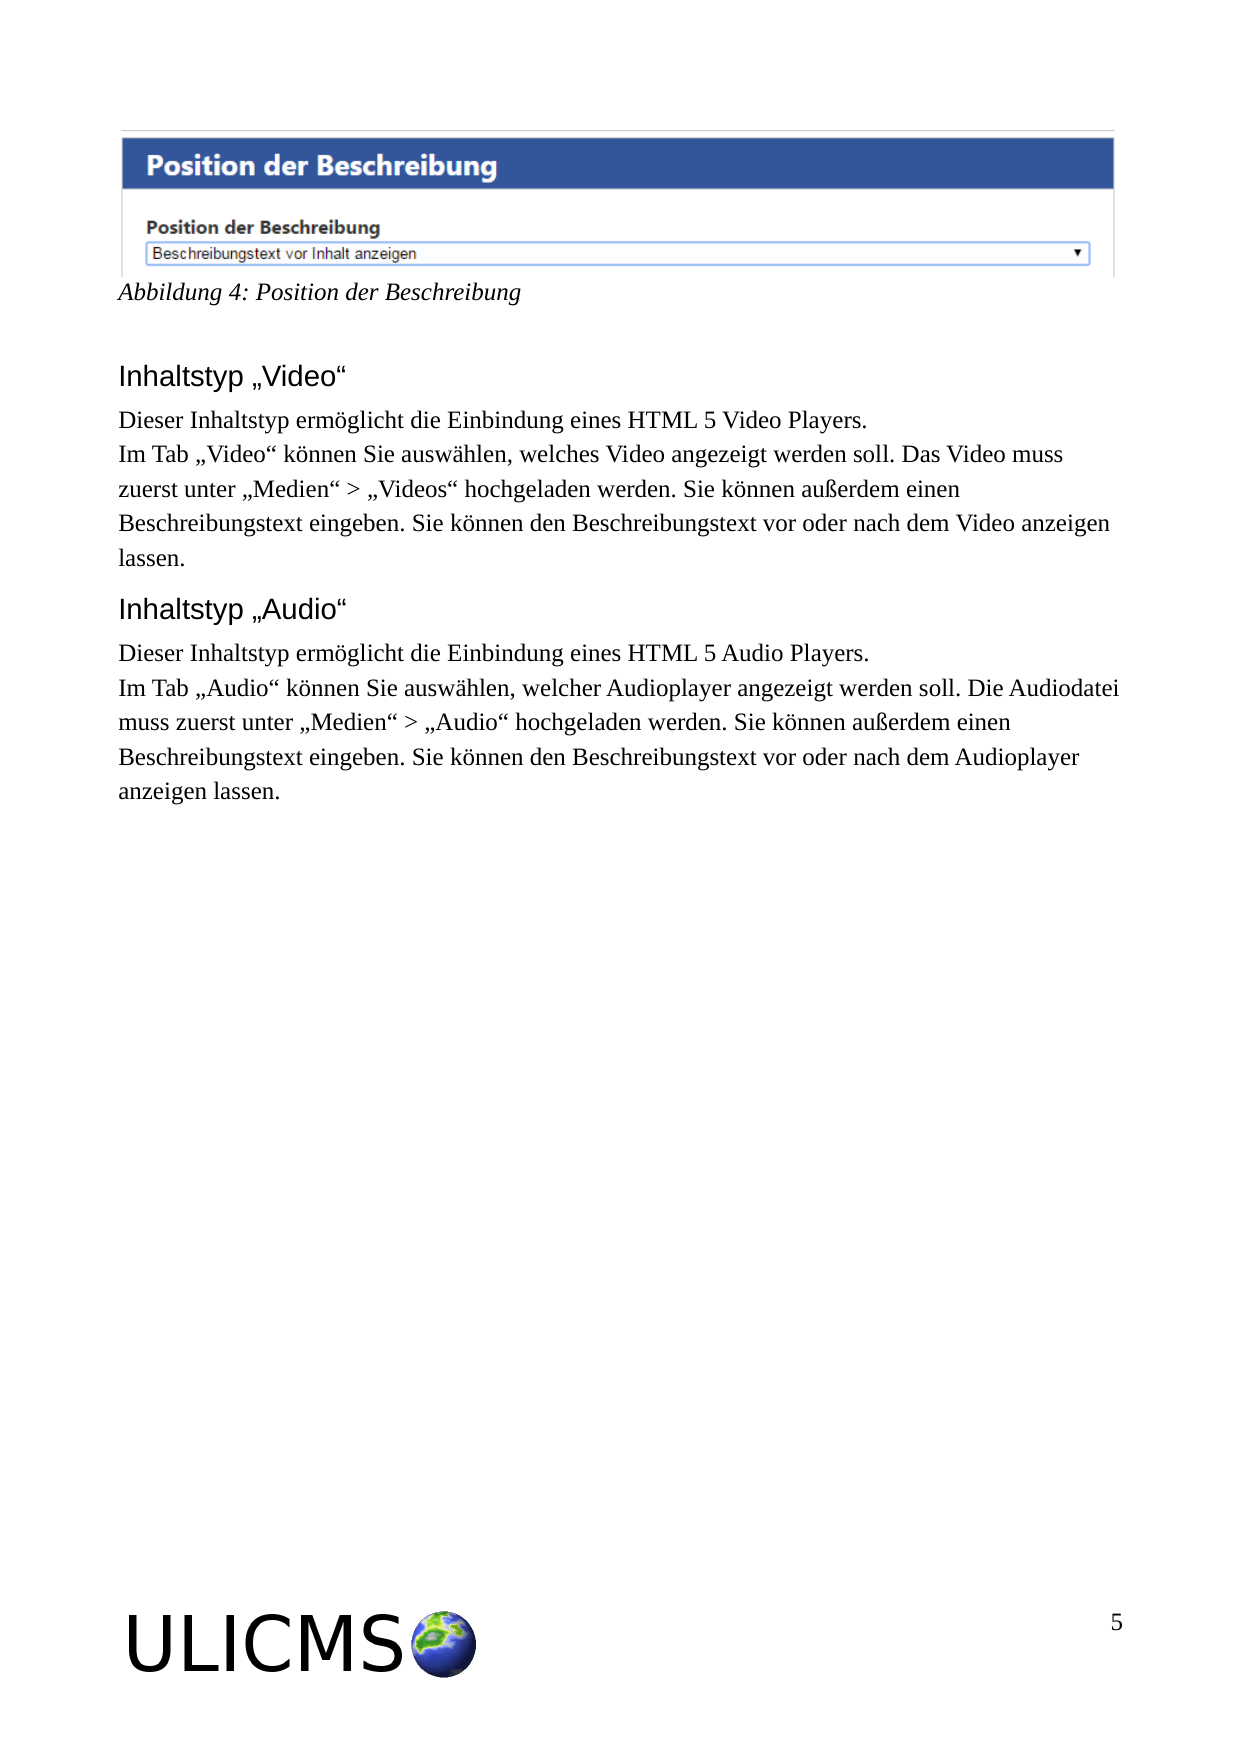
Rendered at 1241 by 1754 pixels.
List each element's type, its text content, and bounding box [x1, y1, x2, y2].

subtitle Inhaltstyp „Video“ [118, 359, 1123, 392]
subtitle Inhaltstyp „Audio“ [118, 592, 1123, 626]
text Abbildung 4: Position der Beschreibung [118, 277, 1123, 306]
picture [118, 1607, 479, 1681]
picture [118, 130, 1123, 277]
text Dieser Inhaltstyp ermöglicht die Einbindung eines HTML 5 Video Players. Im Tab „Video“ können Sie auswählen, welches Video angezeigt werden soll. Das Video muss zuerst unter „Medien“ > „Videos“ hochgeladen werden. Sie können außerdem einen Beschreibungstext eingeben. Sie können den Beschreibungstext vor oder nach dem Video anzeigen lassen. [118, 405, 1123, 572]
text Dieser Inhaltstyp ermöglicht die Einbindung eines HTML 5 Audio Players. Im Tab „Audio“ können Sie auswählen, welcher Audioplayer angezeigt werden soll. Die Audiodatei muss zuerst unter „Medien“ > „Audio“ hochgeladen werden. Sie können außerdem einen Beschreibungstext eingeben. Sie können den Beschreibungstext vor oder nach dem Audioplayer anzeigen lassen. [118, 638, 1123, 805]
